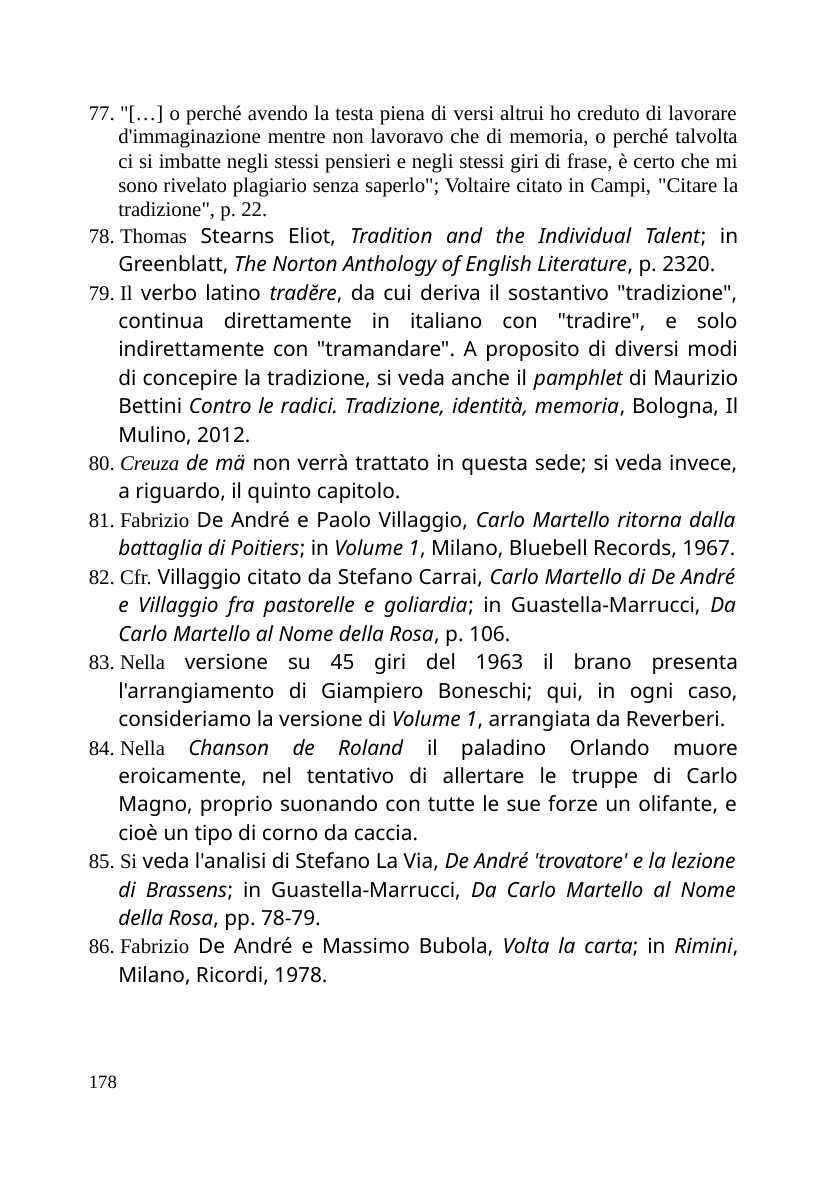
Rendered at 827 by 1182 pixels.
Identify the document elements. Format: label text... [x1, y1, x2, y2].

text Thomas Stearns Eliot, Tradition and the Individual Talent; in Greenblatt, The Norton Anthology of English Literature, p. 2320. [88, 221, 738, 278]
text Nella versione su 45 giri del 1963 il brano presenta l'arrangiamento di Giampiero Boneschi; qui, in ogni caso, consideriamo la versione di Volume 1, arrangiata da Reverberi. [88, 647, 738, 733]
text Nella Chanson de Roland il paladino Orlando muore eroicamente, nel tentativo di allertare le truppe di Carlo Magno, proprio suonando con tutte le sue forze un olifante, e cioè un tipo di corno da caccia. [88, 733, 738, 846]
text Il verbo latino tradĕre, da cui deriva il sostantivo "tradizione", continua direttamente in italiano con "tradire", e solo indirettamente con "tramandare". A proposito di diversi modi di concepire la tradizione, si veda anche il pamphlet di Maurizio Bettini Contro le radici. Tradizione, identità, memoria, Bologna, Il Mulino, 2012. [88, 278, 738, 448]
text Fabrizio De André e Paolo Villaggio, Carlo Martello ritorna dalla battaglia di Poitiers; in Volume 1, Milano, Bluebell Records, 1967. [88, 505, 738, 562]
text Creuza de mä non verrà trattato in questa sede; si veda invece, a riguardo, il quinto capitolo. [88, 448, 738, 505]
text Fabrizio De André e Massimo Bubola, Volta la carta; in Rimini, Milano, Ricordi, 1978. [88, 932, 738, 988]
text Si veda l'analisi di Stefano La Via, De André 'trovatore' e la lezione di Brassens; in Guastella-Marrucci, Da Carlo Martello al Nome della Rosa, pp. 78-79. [88, 846, 738, 932]
text Cfr. Villaggio citato da Stefano Carrai, Carlo Martello di De André e Villaggio fra pastorelle e goliardia; in Guastella-Marrucci, Da Carlo Martello al Nome della Rosa, p. 106. [88, 562, 738, 647]
text "[…] o perché avendo la testa piena di versi altrui ho creduto di lavorare d'immaginazione mentre non lavoravo che di memoria, o perché talvolta ci si imbatte negli stessi pensieri e negli stessi giri di frase, è certo che mi sono rivelato plagiario senza saperlo"; Voltaire citato in Campi, "Citare la tradizione", p. 22. [88, 100, 738, 221]
